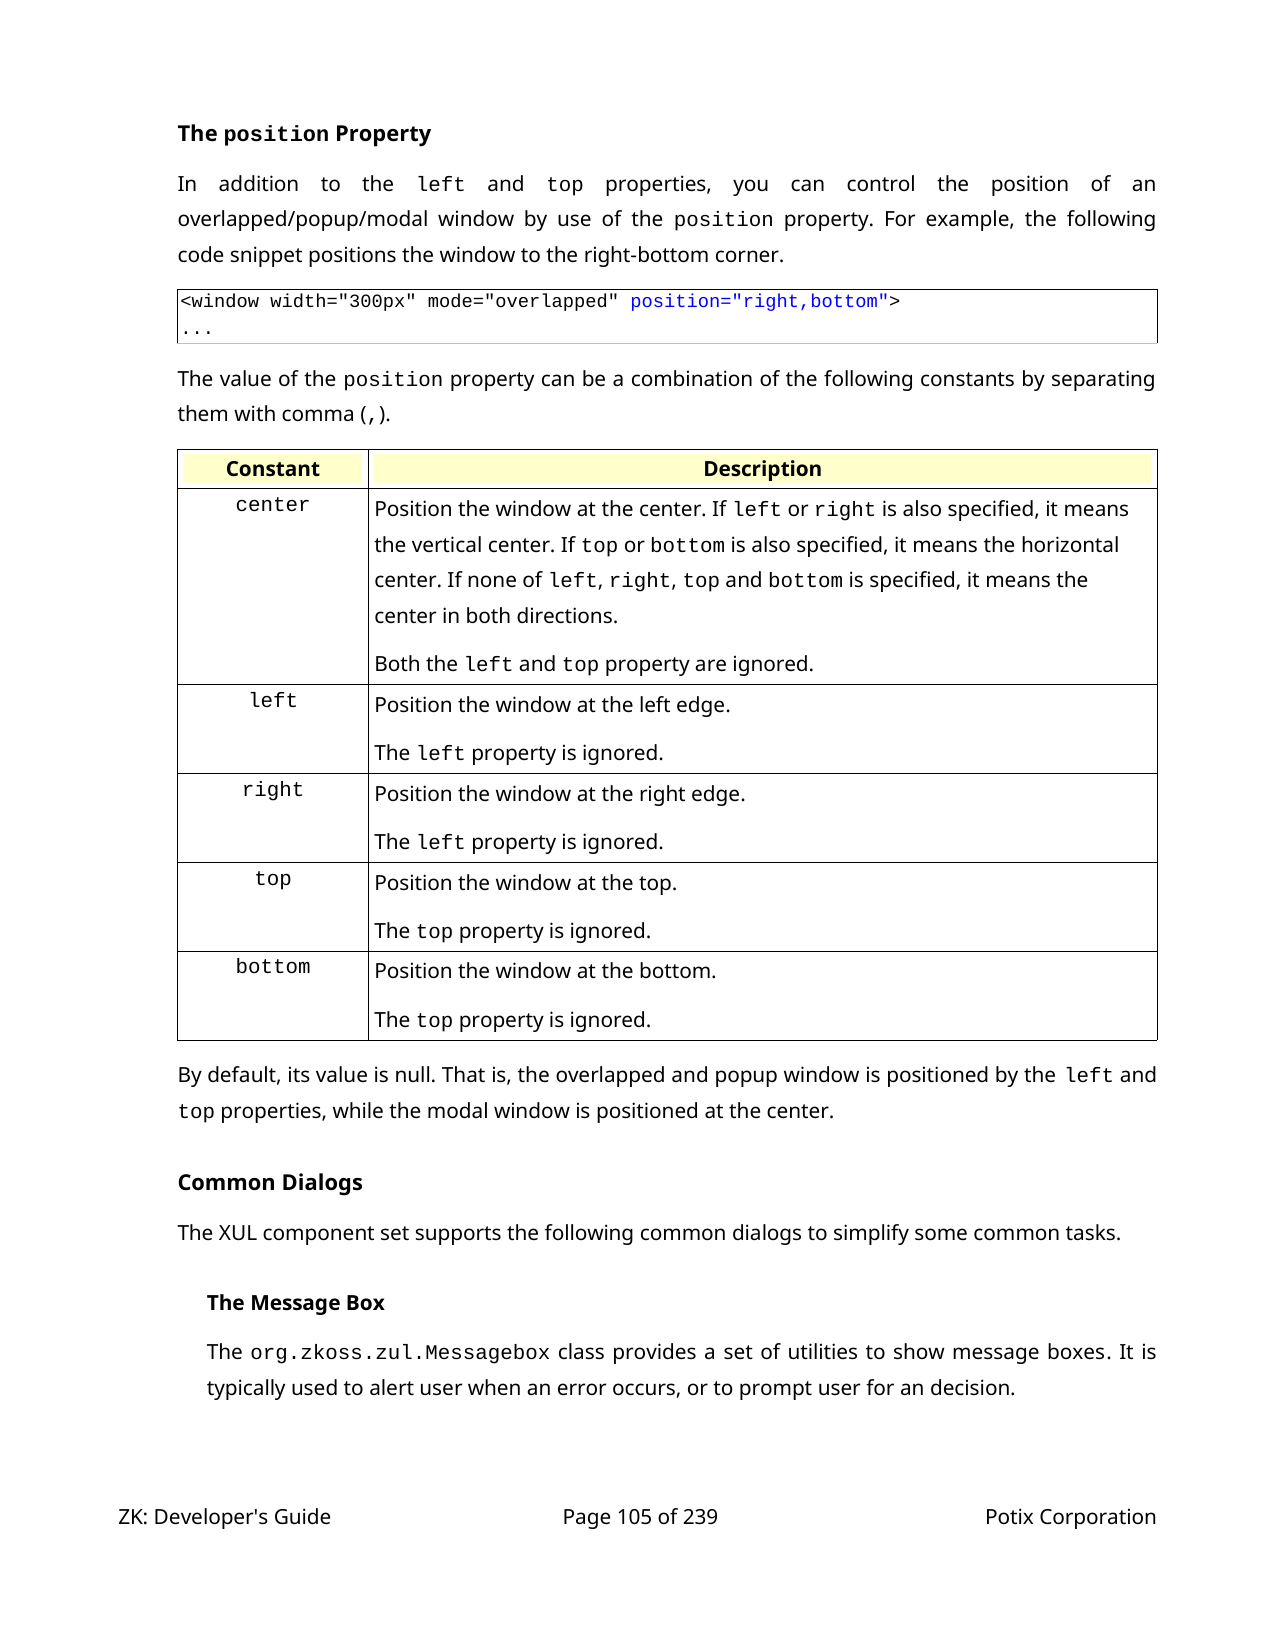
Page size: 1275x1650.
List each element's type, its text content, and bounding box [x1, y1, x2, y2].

text <window width="300px" mode="overlapped" position="right,bottom"> [178, 290, 1157, 313]
text The XUL component set supports the following common dialogs to simplify some common tasks. [177, 1218, 1157, 1246]
table_cell Position the window at the bottom. The top property is ignored. [369, 952, 1157, 1040]
text In addition to the left and top properties, you can control the position of an overlapped/popup/modal window by use of the position property. For example, the following code snippet positions the window to the right-bottom corner. [177, 169, 1157, 268]
subtitle Common Dialogs [177, 1167, 1157, 1197]
table_cell Position the window at the top. The top property is ignored. [369, 863, 1157, 951]
text By default, its value is null. That is, the overlapped and popup window is positioned by the left and top properties, while the modal window is positioned at the center. [177, 1060, 1157, 1124]
table_cell Position the window at the left edge. The left property is ignored. [369, 685, 1157, 773]
subtitle The position Property [177, 118, 1157, 148]
table_cell top [178, 863, 368, 951]
table_header Description [369, 450, 1157, 488]
table_cell Position the window at the center. If left or right is also specified, it means the vertical center. If top or bottom is also specified, it means the horizontal center. If none of left, right, top and bottom is specified, it means the center in both directions. Both the left and top property are ignored. [369, 489, 1157, 684]
subtitle The Message Box [207, 1288, 1157, 1317]
table_cell bottom [178, 952, 368, 1040]
table_cell center [178, 489, 368, 684]
table_cell right [178, 774, 368, 862]
text The org.zkoss.zul.Messagebox class provides a set of utilities to show message boxes. It is typically used to alert user when an error occurs, or to prompt user for an decision. [207, 1337, 1157, 1401]
table_cell left [178, 685, 368, 773]
table_header Constant [178, 450, 368, 488]
table_cell Position the window at the right edge. The left property is ignored. [369, 774, 1157, 862]
text The value of the position property can be a combination of the following constants by separating them with comma (,). [177, 364, 1157, 428]
text ... [178, 316, 1157, 343]
